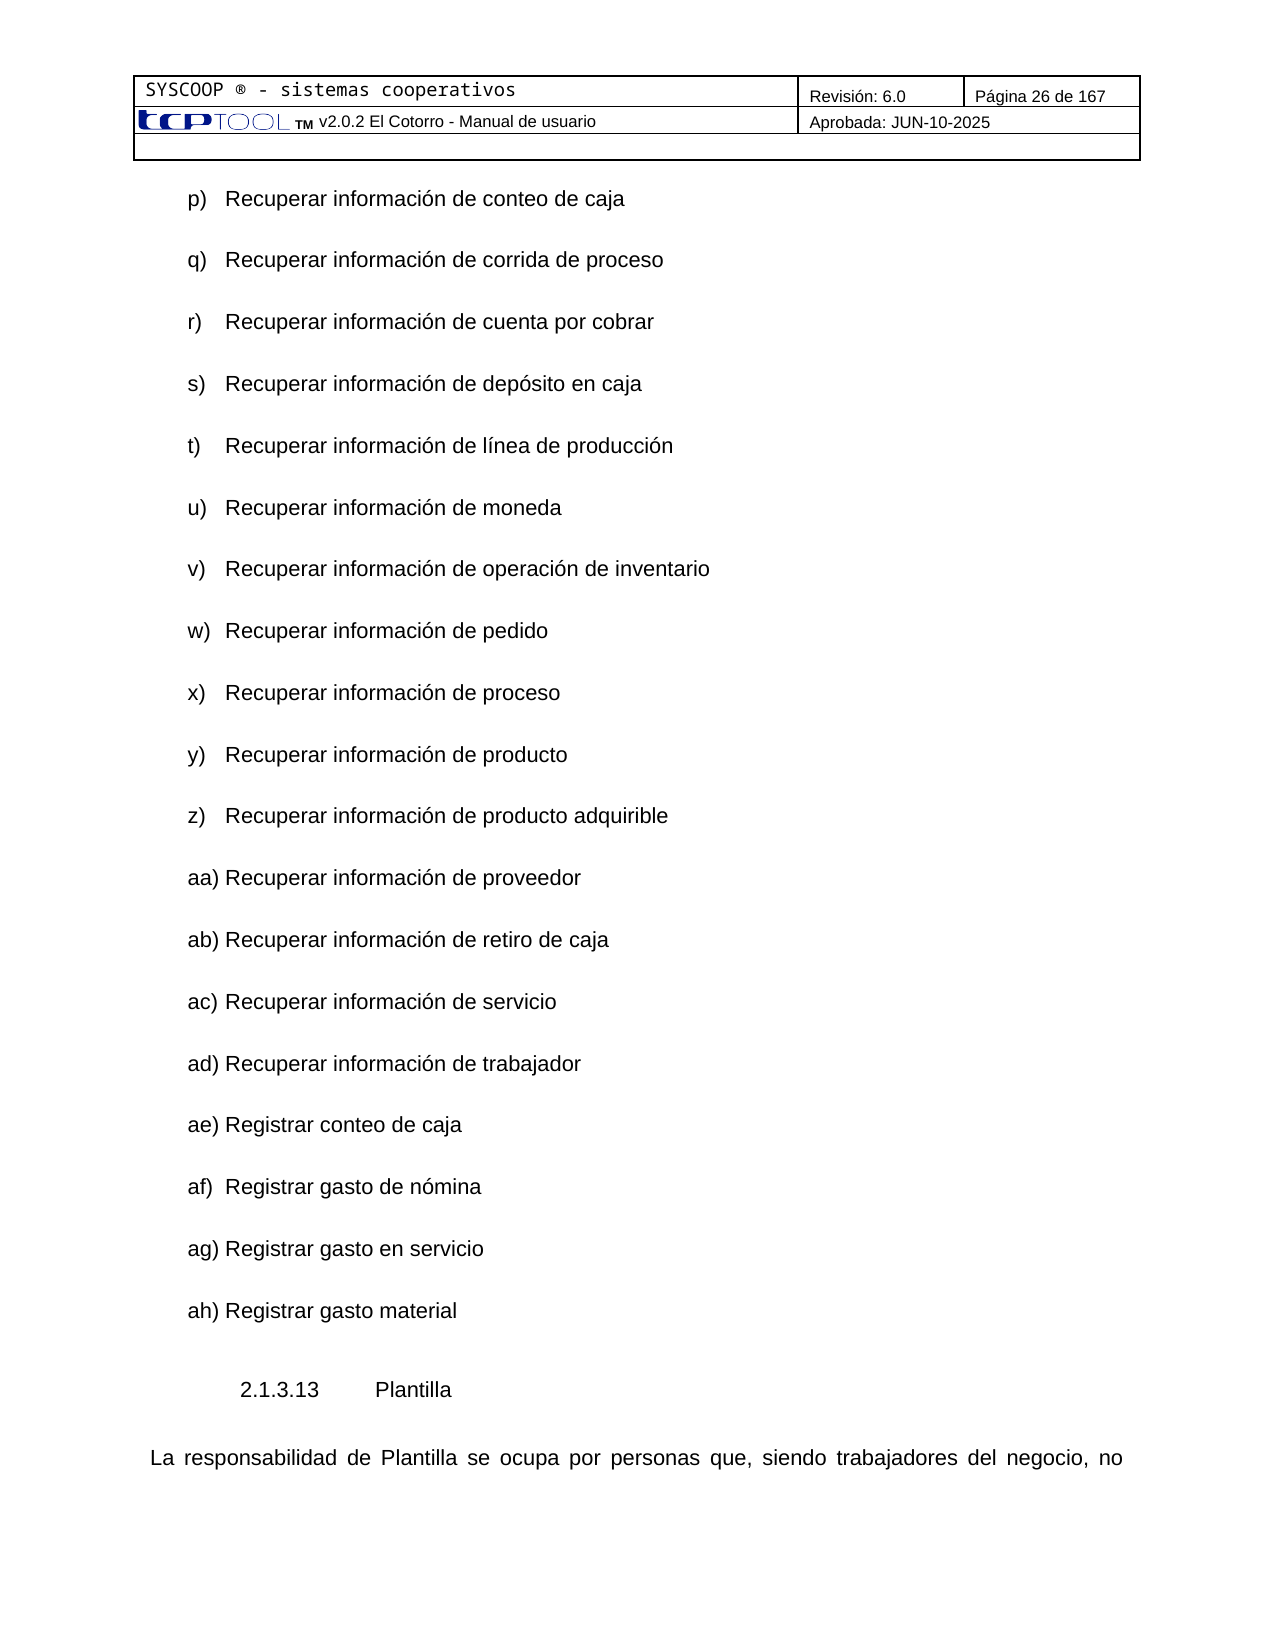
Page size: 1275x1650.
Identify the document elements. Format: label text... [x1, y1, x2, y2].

list Recuperar información de operación de inventario [187, 556, 1125, 581]
list Registrar conteo de caja [187, 1112, 1125, 1137]
list Recuperar información de servicio [187, 989, 1125, 1014]
list Recuperar información de línea de producción [187, 433, 1125, 458]
list Recuperar información de proceso [187, 680, 1125, 705]
list Registrar gasto de nómina [187, 1174, 1125, 1199]
list Recuperar información de pedido [187, 618, 1125, 643]
list Recuperar información de corrida de proceso [187, 247, 1125, 273]
list Recuperar información de depósito en caja [187, 371, 1125, 396]
list Registrar gasto material [187, 1297, 1125, 1323]
list Recuperar información de retiro de caja [187, 927, 1125, 952]
picture [138, 110, 290, 130]
list Recuperar información de conteo de caja [187, 186, 1125, 211]
subtitle Plantilla [240, 1377, 1125, 1402]
list Recuperar información de trabajador [187, 1050, 1125, 1076]
list Recuperar información de cuenta por cobrar [187, 309, 1125, 334]
list Registrar gasto en servicio [187, 1236, 1125, 1261]
list Recuperar información de producto [187, 742, 1125, 767]
list Recuperar información de producto adquirible [187, 803, 1125, 828]
list Recuperar información de proveedor [187, 865, 1125, 890]
list Recuperar información de moneda [187, 494, 1125, 520]
text La responsabilidad de Plantilla se ocupa por personas que, siendo trabajadores del negocio, no [150, 1444, 1125, 1470]
